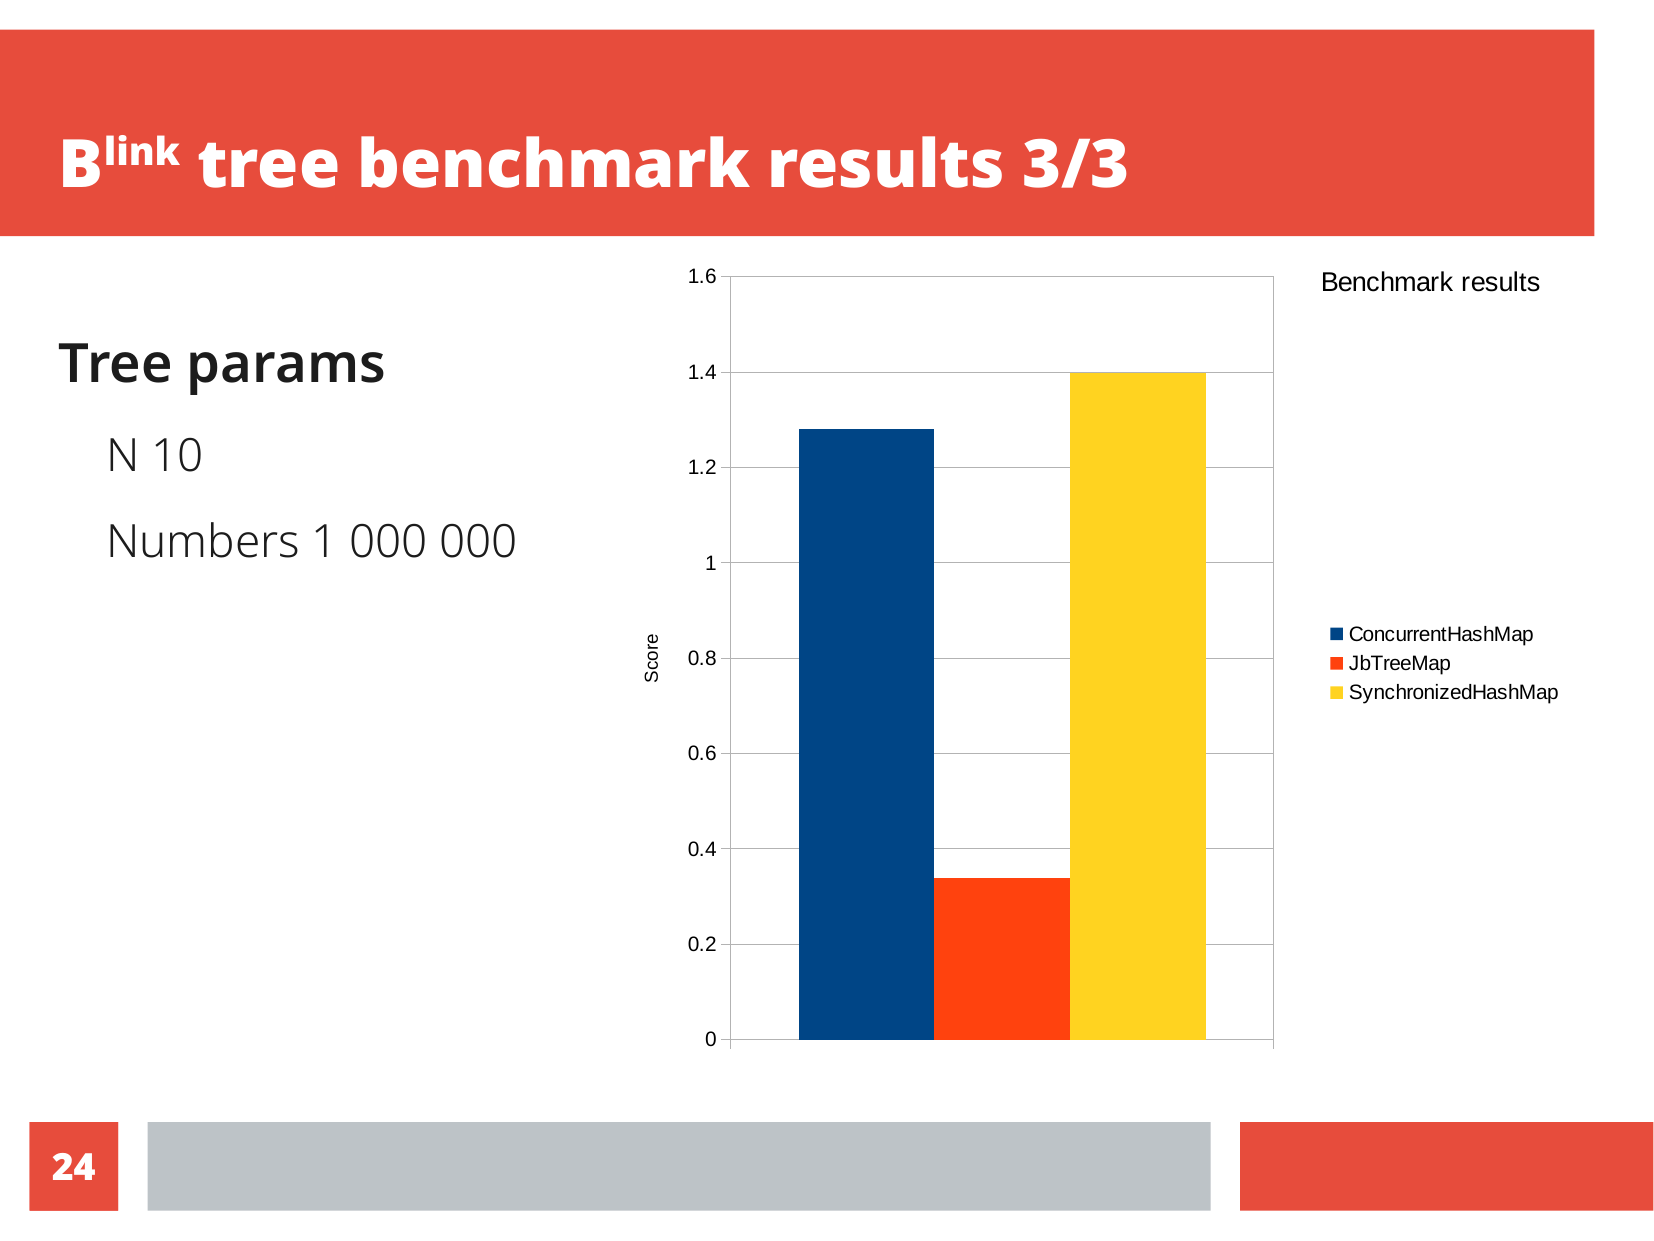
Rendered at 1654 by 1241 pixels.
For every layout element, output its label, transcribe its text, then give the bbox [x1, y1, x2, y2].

list Tree params N 10 Numbers 1 000 000 [59, 324, 1565, 1093]
title Blink tree benchmark results 3/3 [59, 59, 1595, 207]
chart [599, 259, 1578, 1067]
